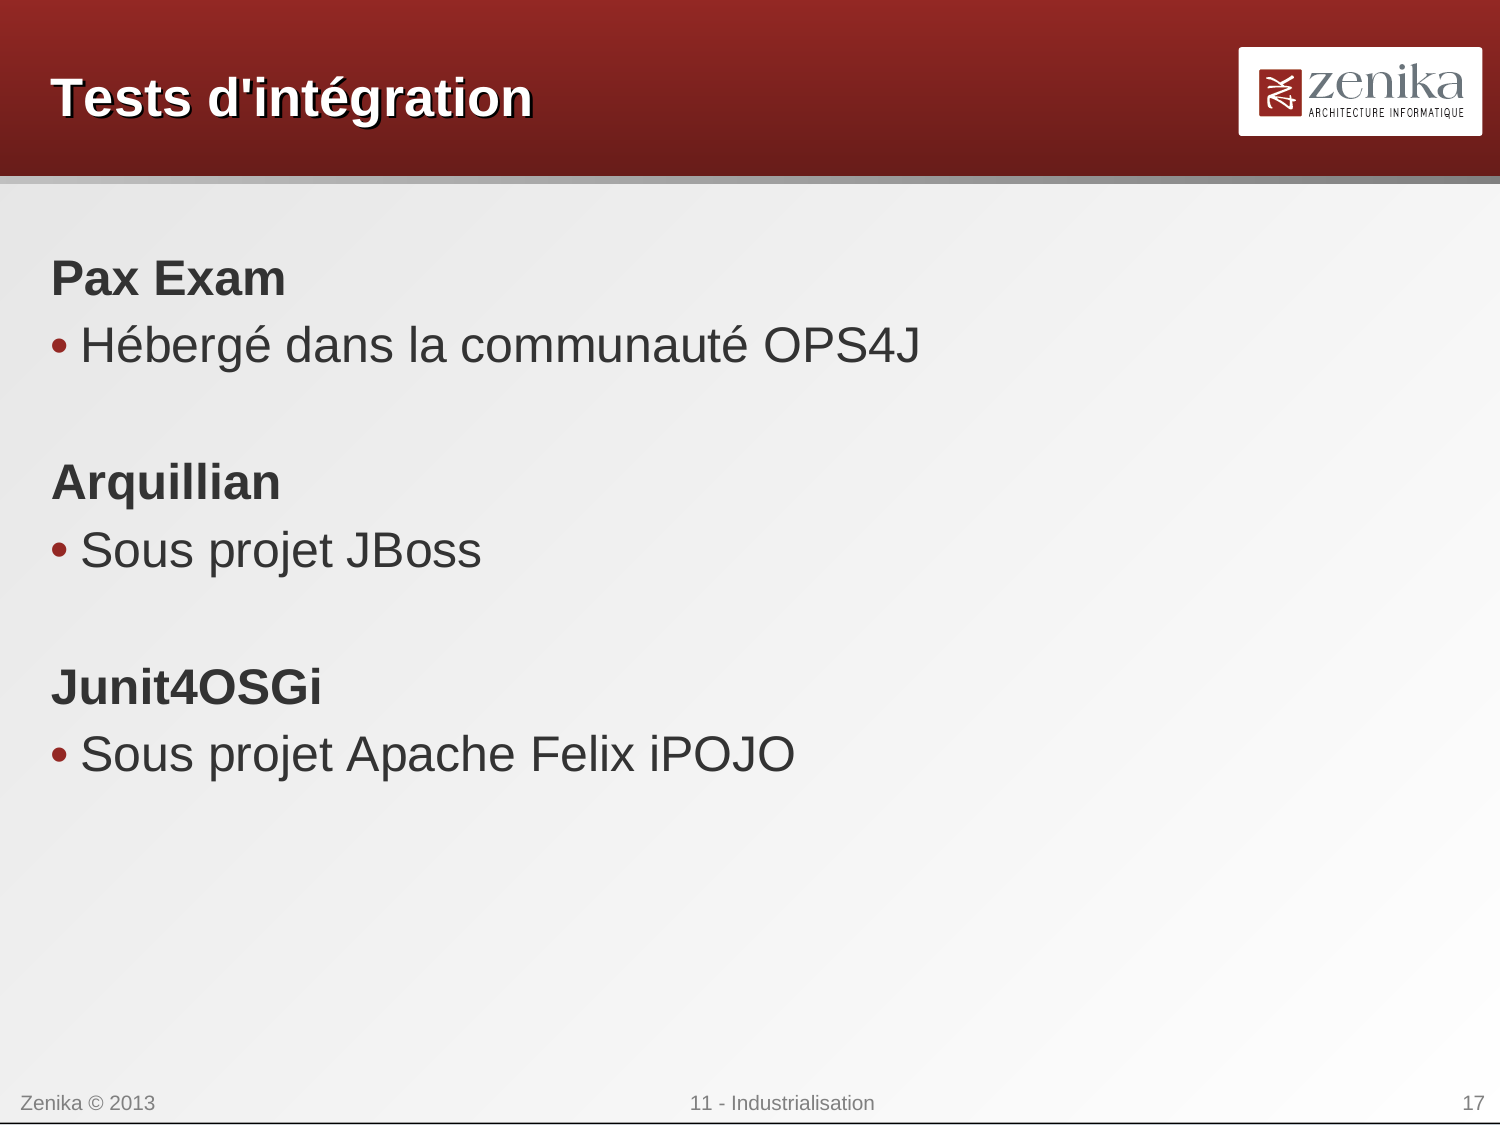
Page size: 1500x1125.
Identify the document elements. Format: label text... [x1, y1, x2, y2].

title Tests d'intégration [50, 22, 1206, 172]
picture [1257, 58, 1464, 125]
list Pax Exam Hébergé dans la communauté OPS4J Arquillian Sous projet JBoss Junit4OSGi Sous projet Apache Felix iPOJO [50, 249, 1435, 1064]
